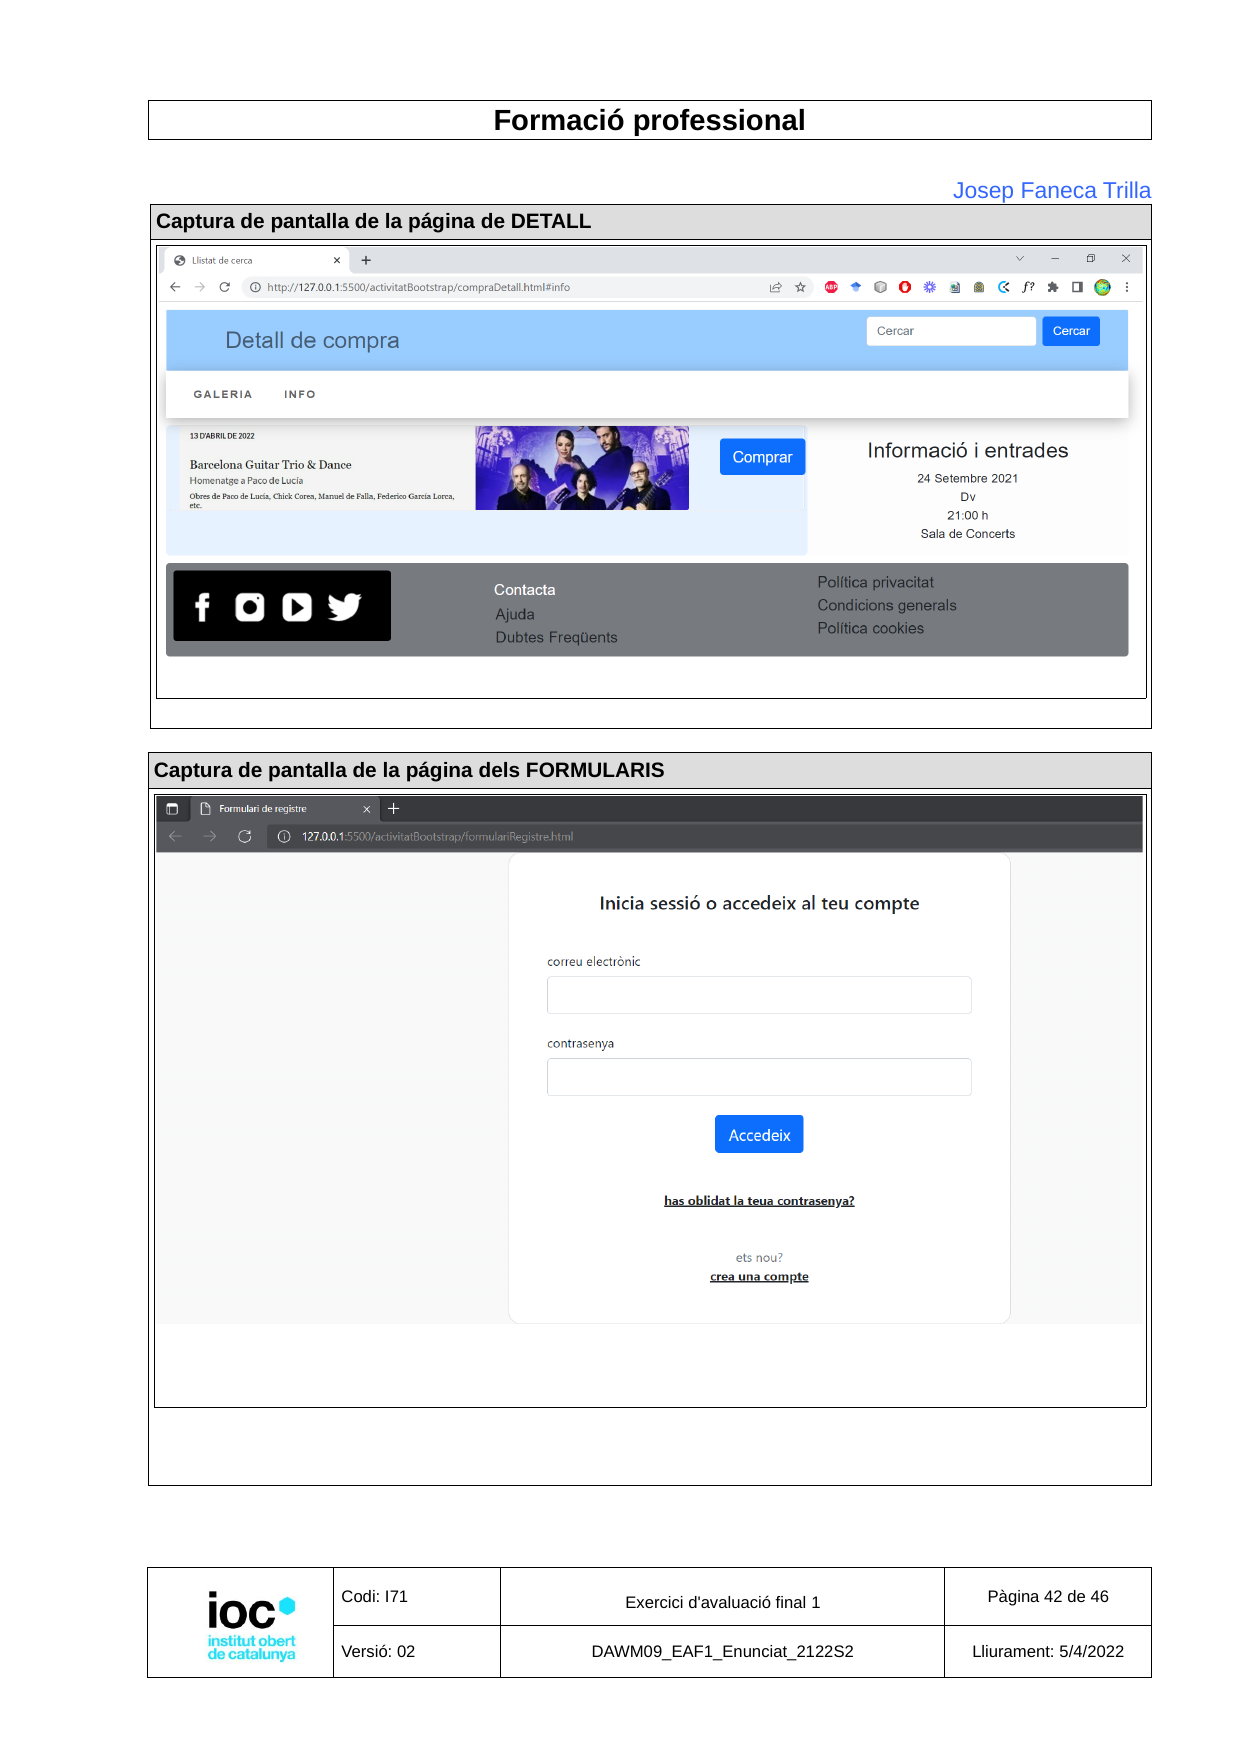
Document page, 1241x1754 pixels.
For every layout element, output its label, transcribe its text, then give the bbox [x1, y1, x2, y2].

table_header Captura de pantalla de la página de DETALL [151, 205, 1151, 239]
table_cell [151, 240, 1151, 728]
picture [195, 1577, 309, 1673]
picture [158, 247, 1143, 696]
picture [156, 796, 1143, 1405]
table_cell [149, 789, 1151, 1485]
table_header Captura de pantalla de la página dels FORMULARIS [149, 753, 1151, 788]
